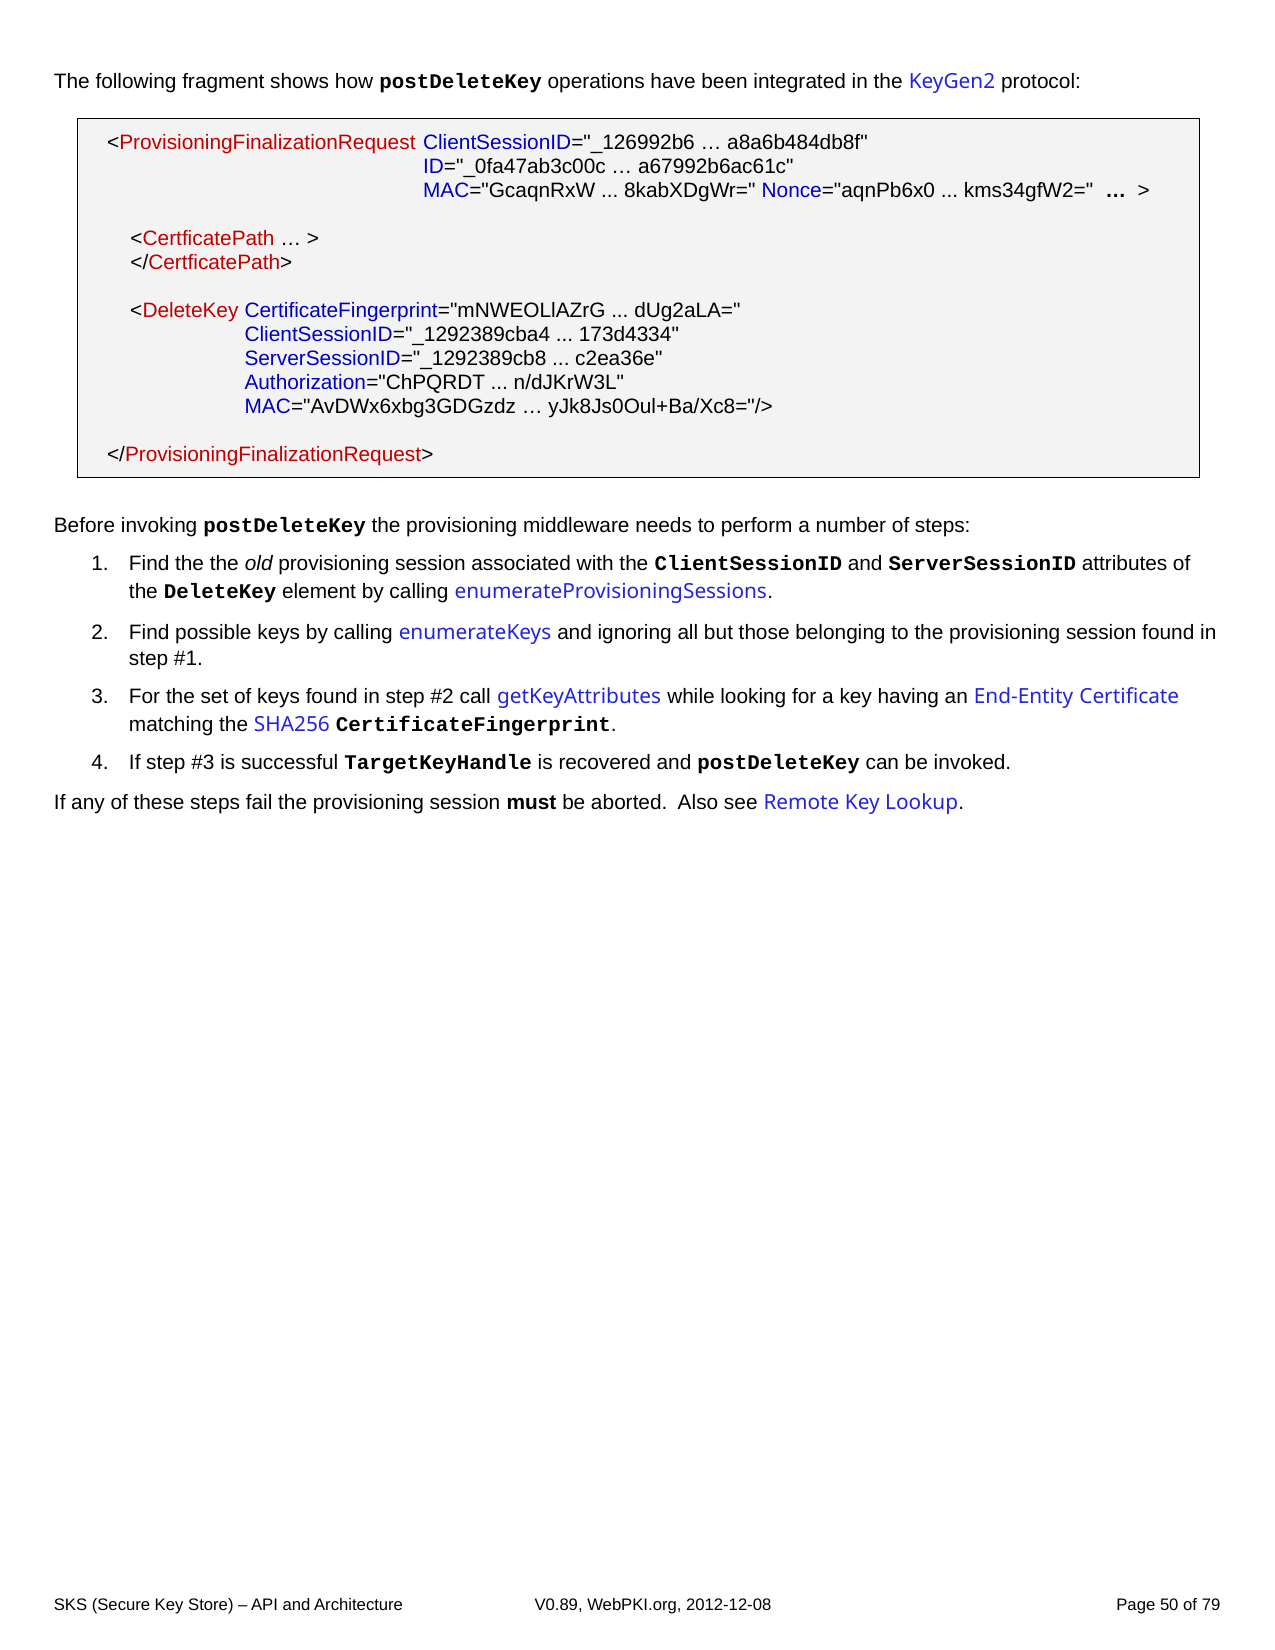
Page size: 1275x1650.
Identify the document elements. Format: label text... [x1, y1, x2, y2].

list For the set of keys found in step #2 call getKeyAttributes while looking for a key having an End-Entity Certificate matching the SHA256 CertificateFingerprint. [91, 681, 1221, 738]
list Find the the old provisioning session associated with the ClientSessionID and ServerSessionID attributes of the DeleteKey element by calling enumerateProvisioningSessions. [91, 551, 1221, 605]
text Before invoking postDeleteKey the provisioning middleware needs to perform a number of steps: [54, 513, 1221, 539]
list If step #3 is successful TargetKeyHandle is recovered and postDeleteKey can be invoked. [91, 750, 1221, 776]
text If any of these steps fail the provisioning session must be aborted. Also see Remote Key Lookup. [54, 787, 1221, 816]
table_header <ProvisioningFinalizationRequest ClientSessionID="_126992b6 … a8a6b484db8f" ID="_0fa47ab3c00c … a67992b6ac61c" MAC="GcaqnRxW ... 8kabXDgWr=" Nonce="aqnPb6x0 ... kms34gfW2=" … > <CertficatePath … > </CertficatePath> <DeleteKey CertificateFingerprint="mNWEOLlAZrG ... dUg2aLA=" ClientSessionID="_1292389cba4 ... 173d4334" ServerSessionID="_1292389cb8 ... c2ea36e" Authorization="ChPQRDT ... n/dJKrW3L" MAC="AvDWx6xbg3GDGzdz … yJk8Js0Oul+Ba/Xc8="/> </ProvisioningFinalizationRequest> [78, 119, 1199, 477]
list Find possible keys by calling enumerateKeys and ignoring all but those belonging to the provisioning session found in step #1. [91, 617, 1221, 669]
text The following fragment shows how postDeleteKey operations have been integrated in the KeyGen2 protocol: [54, 66, 1221, 118]
